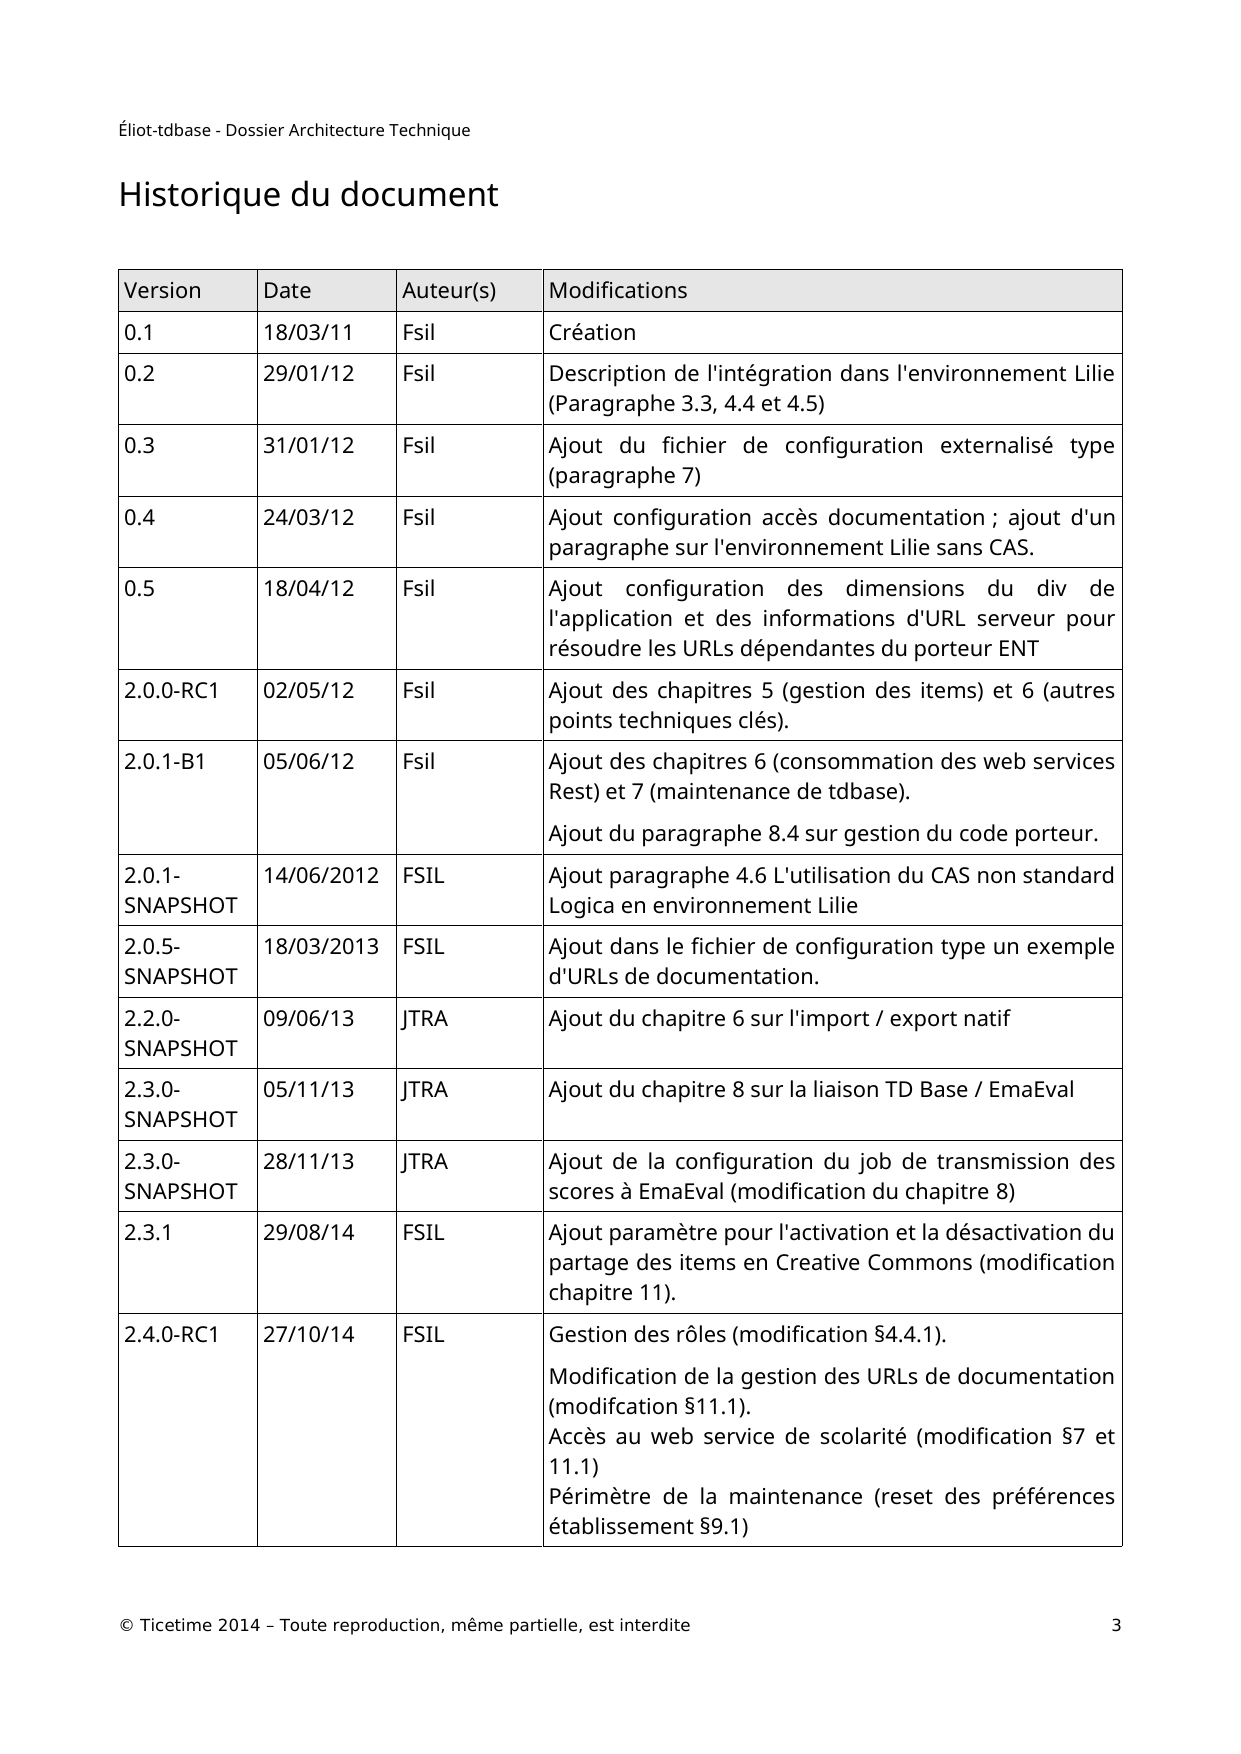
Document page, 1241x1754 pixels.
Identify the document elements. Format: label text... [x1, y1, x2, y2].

table_cell Fsil [397, 670, 542, 740]
table_cell Fsil [397, 425, 542, 496]
table_cell 18/04/12 [258, 568, 396, 669]
table_cell 06/09/13 [258, 998, 396, 1068]
table_cell 2.3.0-SNAPSHOT [119, 1069, 257, 1140]
table_cell 0.3 [119, 425, 257, 496]
table_cell Ajout dans le fichier de configuration type un exemple d'URLs de documentation. [544, 926, 1122, 997]
table_cell 02/05/12 [258, 670, 396, 740]
table_cell Ajout des chapitres 6 (consommation des web services Rest) et 7 (maintenance de tdbase). Ajout du paragraphe 8.4 sur gestion du code porteur. [544, 741, 1122, 854]
table_cell Ajout paragraphe 4.6 L'utilisation du CAS non standard Logica en environnement Lilie [544, 855, 1122, 925]
table_cell 2.3.1 [119, 1212, 257, 1313]
table_cell 18/03/11 [258, 312, 396, 353]
table_cell 18/03/2013 [258, 926, 396, 997]
table_cell FSIL [397, 855, 542, 925]
table_cell Création [544, 312, 1122, 353]
table_cell JTRA [397, 998, 542, 1068]
table_cell 0.2 [119, 354, 257, 424]
table_cell 0.5 [119, 568, 257, 669]
table_cell Ajout des chapitres 5 (gestion des items) et 6 (autres points techniques clés). [544, 670, 1122, 740]
table_cell FSIL [397, 1314, 542, 1546]
table_cell 0.1 [119, 312, 257, 353]
table_cell 05/06/12 [258, 741, 396, 854]
table_cell 29/01/12 [258, 354, 396, 424]
table_cell Ajout configuration des dimensions du div de l'application et des informations d'URL serveur pour résoudre les URLs dépendantes du porteur ENT [544, 568, 1122, 669]
table_header Date [258, 270, 396, 311]
table_cell Ajout paramètre pour l'activation et la désactivation du partage des items en Creative Commons (modification chapitre 11). [544, 1212, 1122, 1313]
table_cell Ajout du chapitre 6 sur l'import / export natif [544, 998, 1122, 1068]
table_cell Ajout configuration accès documentation ; ajout d'un paragraphe sur l'environnement Lilie sans CAS. [544, 497, 1122, 567]
table_cell 14/06/2012 [258, 855, 396, 925]
text Historique du document [118, 171, 1122, 216]
table_cell Ajout du fichier de configuration externalisé type (paragraphe 7) [544, 425, 1122, 496]
table_cell 29/08/14 [258, 1212, 396, 1313]
table_cell Fsil [397, 497, 542, 567]
table_cell Fsil [397, 741, 542, 854]
table_cell 27/10/14 [258, 1314, 396, 1546]
table_cell Description de l'intégration dans l'environnement Lilie (Paragraphe 3.3, 4.4 et 4.5) [544, 354, 1122, 424]
table_cell 2.4.0-RC1 [119, 1314, 257, 1546]
table_header Version [119, 270, 257, 311]
table_header Auteur(s) [397, 270, 542, 311]
table_cell FSIL [397, 1212, 542, 1313]
table_cell 2.0.1-SNAPSHOT [119, 855, 257, 925]
table_cell 2.0.1-B1 [119, 741, 257, 854]
table_cell Ajout de la configuration du job de transmission des scores à EmaEval (modification du chapitre 8) [544, 1141, 1122, 1211]
table_cell Fsil [397, 312, 542, 353]
table_cell Fsil [397, 568, 542, 669]
table_cell 31/01/12 [258, 425, 396, 496]
table_cell 2.3.0-SNAPSHOT [119, 1141, 257, 1211]
table_cell FSIL [397, 926, 542, 997]
table_cell 24/03/12 [258, 497, 396, 567]
table_cell 28/11/13 [258, 1141, 396, 1211]
table_cell JTRA [397, 1069, 542, 1140]
table_cell Gestion des rôles (modification §4.4.1). Modification de la gestion des URLs de documentation (modifcation §11.1). Accès au web service de scolarité (modification §7 et 11.1) Périmètre de la maintenance (reset des préférences établissement §9.1) [544, 1314, 1122, 1546]
table_cell 2.2.0-SNAPSHOT [119, 998, 257, 1068]
table_cell 0.4 [119, 497, 257, 567]
table_cell Fsil [397, 354, 542, 424]
table_cell Ajout du chapitre 8 sur la liaison TD Base / EmaEval [544, 1069, 1122, 1140]
table_cell 05/11/13 [258, 1069, 396, 1140]
table_cell 2.0.0-RC1 [119, 670, 257, 740]
table_cell 2.0.5-SNAPSHOT [119, 926, 257, 997]
table_cell JTRA [397, 1141, 542, 1211]
table_header Modifications [544, 270, 1122, 311]
